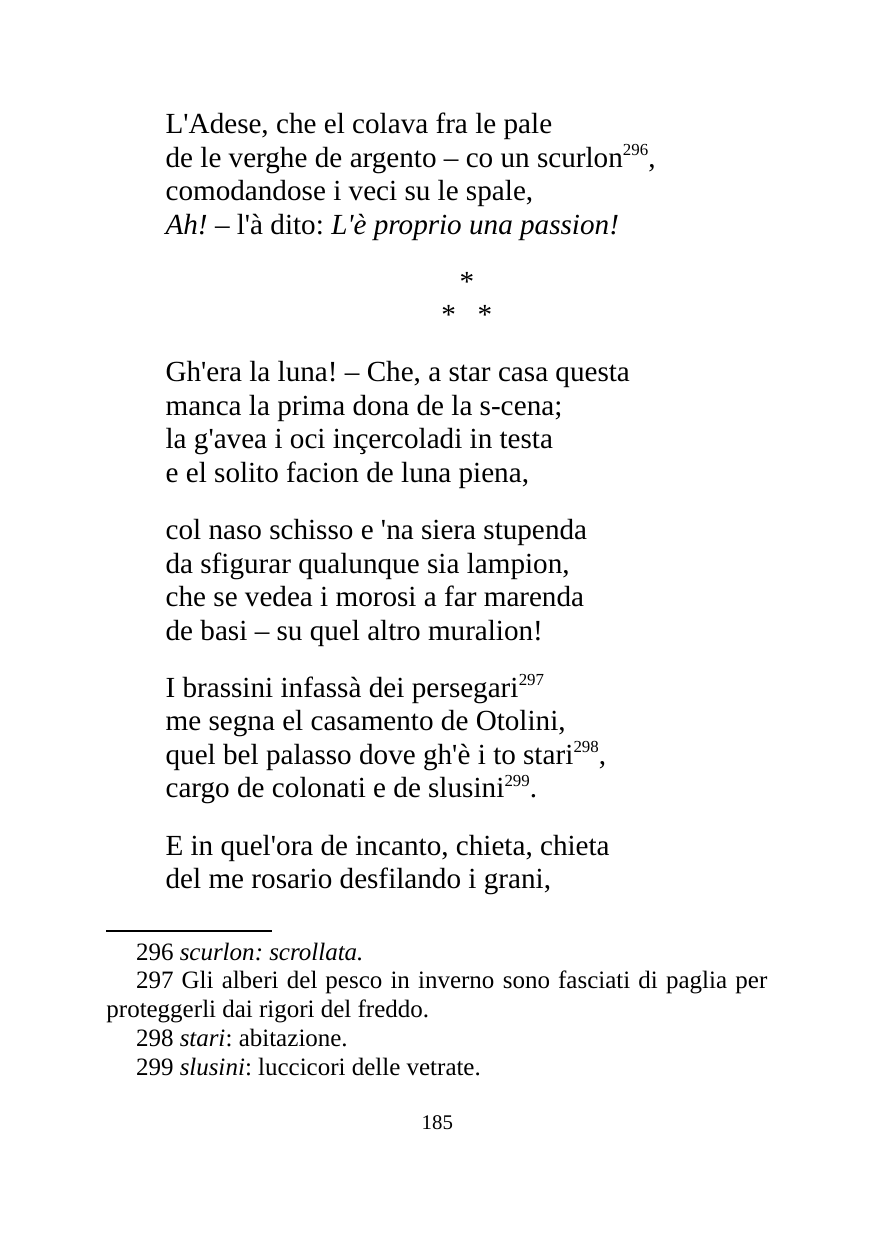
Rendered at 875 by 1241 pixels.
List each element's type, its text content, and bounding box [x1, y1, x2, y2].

text stari: abitazione. [106, 1023, 768, 1052]
text I brassini infassà dei persegari me segna el casamento de Otolini, quel bel palasso dove gh'è i to stari, cargo de colonati e de slusini. [165, 670, 768, 804]
text E in quel'ora de incanto, chieta, chieta del me rosario desfilando i grani, [165, 828, 768, 895]
text slusini: luccicori delle vetrate. [106, 1052, 768, 1080]
text * * * [165, 264, 768, 331]
text Gli alberi del pesco in inverno sono fasciati di paglia per proteggerli dai rigori del freddo. [106, 965, 768, 1023]
text scurlon: scrollata. [106, 937, 768, 965]
text col naso schisso e 'na siera stupenda da sfigurar qualunque sia lampion, che se vedea i morosi a far marenda de basi – su quel altro muralion! [165, 512, 768, 646]
text L'Adese, che el colava fra le pale de le verghe de argento – co un scurlon, comodandose i veci su le spale, Ah! – l'à dito: L'è proprio una passion! [165, 106, 768, 240]
text Gh'era la luna! – Che, a star casa questa manca la prima dona de la s-cena; la g'avea i oci inçercoladi in testa e el solito facion de luna piena, [165, 354, 768, 489]
